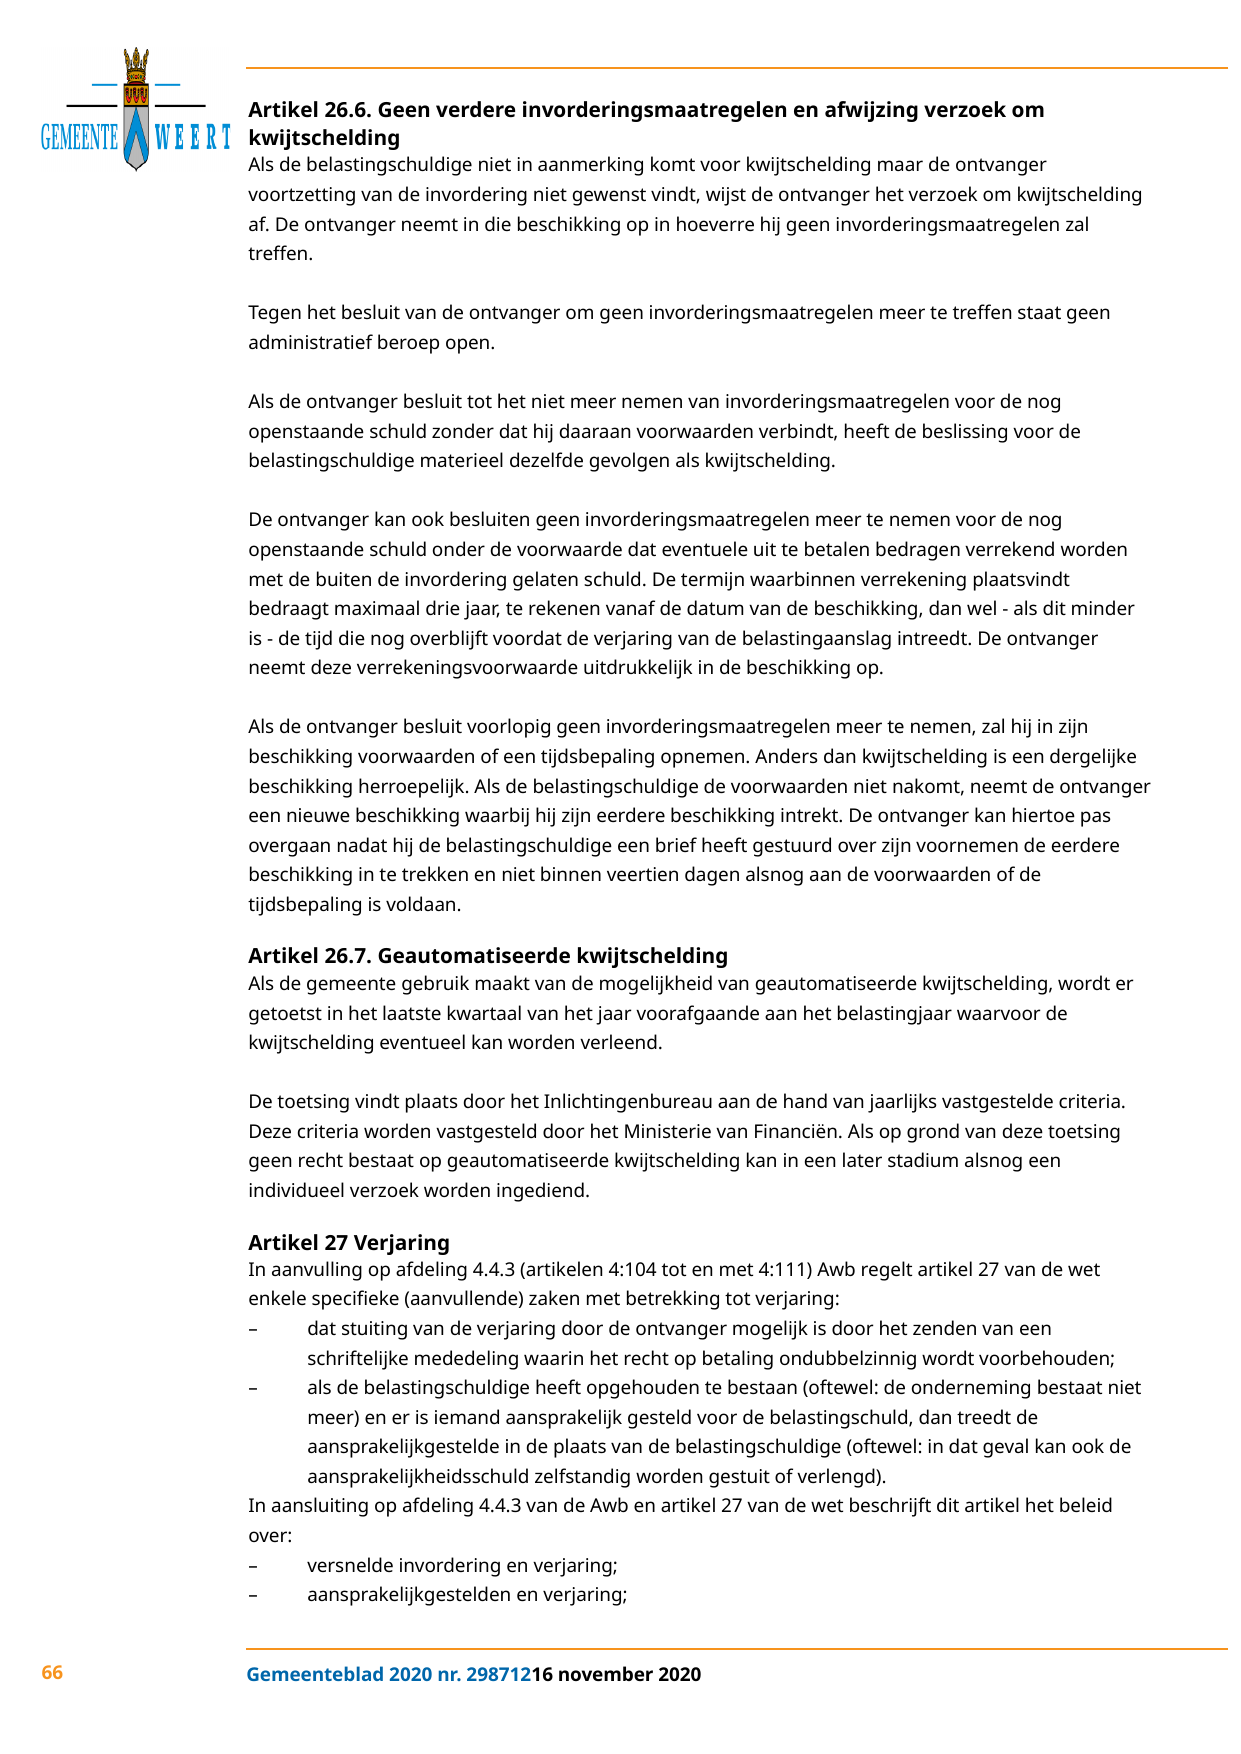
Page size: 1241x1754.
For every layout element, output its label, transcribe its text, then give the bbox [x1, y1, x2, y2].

text De ontvanger kan ook besluiten geen invorderingsmaatregelen meer te nemen voor de nog openstaande schuld onder de voorwaarde dat eventuele uit te betalen bedragen verrekend worden met de buiten de invordering gelaten schuld. De termijn waarbinnen verrekening plaatsvindt bedraagt maximaal drie jaar, te rekenen vanaf de datum van de beschikking, dan wel - als dit minder is - de tijd die nog overblijft voordat de verjaring van de belastingaanslag intreedt. De ontvanger neemt deze verrekeningsvoorwaarde uitdrukkelijk in de beschikking op. [248, 507, 1152, 680]
text Als de ontvanger besluit voorlopig geen invorderingsmaatregelen meer te nemen, zal hij in zijn beschikking voorwaarden of een tijdsbepaling opnemen. Anders dan kwijtschelding is een dergelijke beschikking herroepelijk. Als de belastingschuldige de voorwaarden niet nakomt, neemt de ontvanger een nieuwe beschikking waarbij hij zijn eerdere beschikking intrekt. De ontvanger kan hiertoe pas overgaan nadat hij de belastingschuldige een brief heeft gestuurd over zijn voornemen de eerdere beschikking in te trekken en niet binnen veertien dagen alsnog aan de voorwaarden of de tijdsbepaling is voldaan. [248, 714, 1152, 917]
list aansprakelijkgestelden en verjaring; [248, 1581, 1152, 1607]
text Als de gemeente gebruik maakt van de mogelijkheid van geautomatiseerde kwijtschelding, wordt er getoetst in het laatste kwartaal van het jaar voorafgaande aan het belastingjaar waarvoor de kwijtschelding eventueel kan worden verleend. [248, 970, 1152, 1055]
text Als de ontvanger besluit tot het niet meer nemen van invorderingsmaatregelen voor de nog openstaande schuld zonder dat hij daaraan voorwaarden verbindt, heeft de beslissing voor de belastingschuldige materieel dezelfde gevolgen als kwijtschelding. [248, 388, 1152, 473]
text Als de belastingschuldige niet in aanmerking komt voor kwijtschelding maar de ontvanger voortzetting van de invordering niet gewenst vindt, wijst de ontvanger het verzoek om kwijtschelding af. De ontvanger neemt in die beschikking op in hoeverre hij geen invorderingsmaatregelen zal treffen. [248, 152, 1152, 266]
text De toetsing vindt plaats door het Inlichtingenbureau aan de hand van jaarlijks vastgestelde criteria. Deze criteria worden vastgesteld door het Ministerie van Financiën. Als op grond van deze toetsing geen recht bestaat op geautomatiseerde kwijtschelding kan in een later stadium alsnog een individueel verzoek worden ingediend. [248, 1088, 1152, 1203]
list als de belastingschuldige heeft opgehouden te bestaan (oftewel: de onderneming bestaat niet meer) en er is iemand aansprakelijk gesteld voor de belastingschuld, dan treedt de aansprakelijkgestelde in de plaats van de belastingschuldige (oftewel: in dat geval kan ook de aansprakelijkheidsschuld zelfstandig worden gestuit of verlengd). [248, 1374, 1152, 1489]
list dat stuiting van de verjaring door de ontvanger mogelijk is door het zenden van een schriftelijke mededeling waarin het recht op betaling ondubbelzinnig wordt voorbehouden; [248, 1315, 1152, 1371]
picture [41, 47, 231, 172]
text In aansluiting op afdeling 4.4.3 van de Awb en artikel 27 van de wet beschrijft dit artikel het beleid over: [248, 1493, 1152, 1548]
text Artikel 26.6. Geen verdere invorderingsmaatregelen en afwijzing verzoek om kwijtschelding [248, 95, 1152, 152]
text Tegen het besluit van de ontvanger om geen invorderingsmaatregelen meer te treffen staat geen administratief beroep open. [248, 299, 1152, 355]
text Artikel 26.7. Geautomatiseerde kwijtschelding [248, 942, 1152, 970]
text In aanvulling op afdeling 4.4.3 (artikelen 4:104 tot en met 4:111) Awb regelt artikel 27 van de wet enkele specifieke (aanvullende) zaken met betrekking tot verjaring: [248, 1256, 1152, 1311]
text Artikel 27 Verjaring [248, 1228, 1152, 1256]
list versnelde invordering en verjaring; [248, 1552, 1152, 1578]
